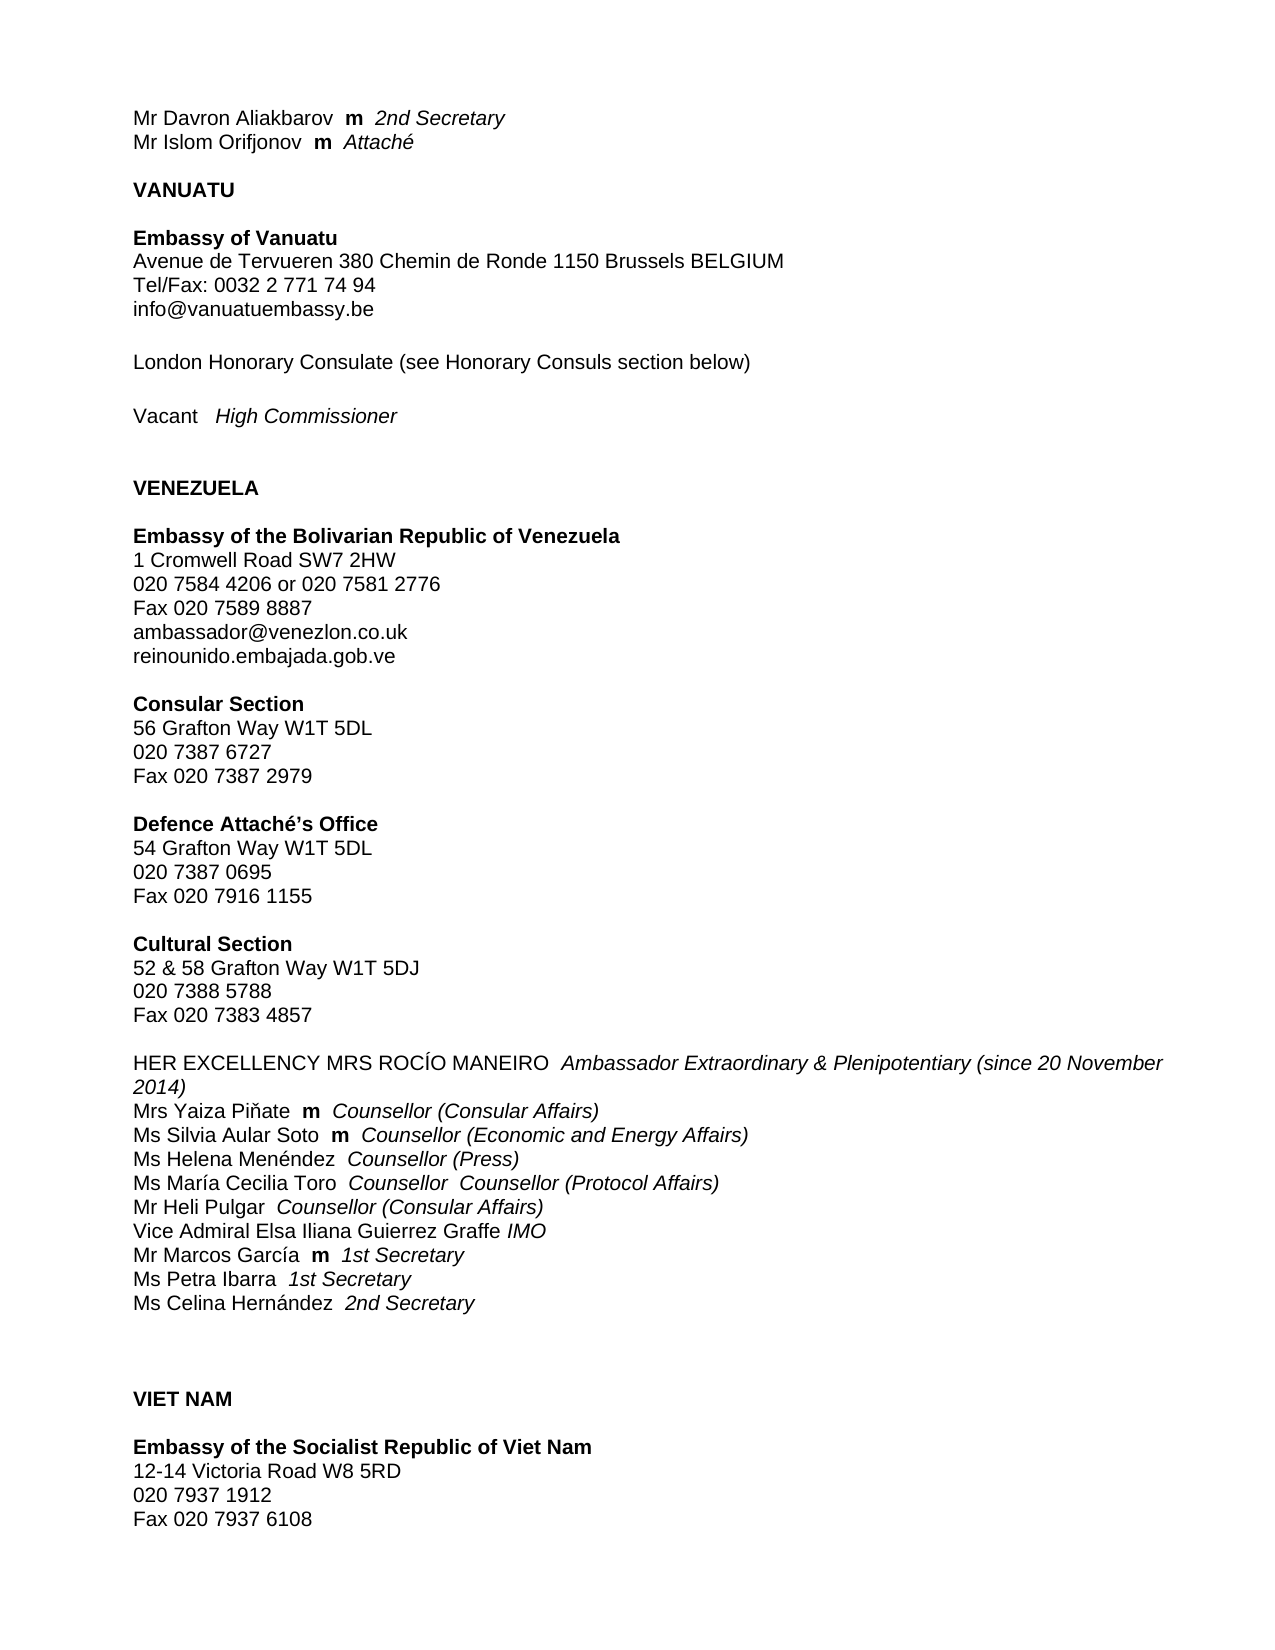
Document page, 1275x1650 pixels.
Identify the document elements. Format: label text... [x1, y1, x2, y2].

text Ms Celina Hernández 2nd Secretary [133, 1291, 1181, 1315]
text Embassy of the Bolivarian Republic of Venezuela [133, 524, 1181, 548]
text VIET NAM [133, 1387, 1181, 1411]
text Fax 020 7383 4857 [133, 1003, 1181, 1027]
text Ms Helena Menéndez Counsellor (Press) [133, 1147, 1181, 1171]
text Defence Attaché’s Office [133, 812, 1181, 836]
text Mr Davron Aliakbarov m 2nd Secretary [133, 106, 1181, 129]
text VANUATU [133, 177, 1181, 201]
text VENEZUELA [133, 476, 1181, 500]
text Ms Silvia Aular Soto m Counsellor (Economic and Energy Affairs) [133, 1123, 1181, 1147]
text 020 7388 5788 [133, 979, 1181, 1003]
text 54 Grafton Way W1T 5DL [133, 836, 1181, 859]
text Embassy of the Socialist Republic of Viet Nam [133, 1434, 1181, 1458]
text Consular Section [133, 692, 1181, 716]
text 12-14 Victoria Road W8 5RD [133, 1458, 1181, 1482]
text 020 7584 4206 or 020 7581 2776 [133, 572, 1181, 596]
text Ms Petra Ibarra 1st Secretary [133, 1267, 1181, 1291]
text Embassy of Vanuatu Avenue de Tervueren 380 Chemin de Ronde 1150 Brussels BELGIUM Tel/Fax: 0032 2 771 74 94 info@vanuatuembassy.be [133, 225, 1181, 350]
text 52 & 58 Grafton Way W1T 5DJ [133, 955, 1181, 979]
text HER EXCELLENCY MRS ROCÍO MANEIRO Ambassador Extraordinary & Plenipotentiary (since 20 November 2014) [133, 1051, 1181, 1099]
text Fax 020 7937 6108 [133, 1506, 1181, 1530]
text Cultural Section [133, 931, 1181, 955]
text Mr Marcos García m 1st Secretary [133, 1243, 1181, 1267]
text Fax 020 7589 8887 [133, 596, 1181, 620]
text Mrs Yaiza Piňate m Counsellor (Consular Affairs) [133, 1099, 1181, 1123]
text reinounido.embajada.gob.ve [133, 644, 1181, 668]
text Vice Admiral Elsa Iliana Guierrez Graffe IMO [133, 1219, 1181, 1243]
text London Honorary Consulate (see Honorary Consuls section below) [133, 350, 1181, 374]
text Vacant High Commissioner [133, 404, 1181, 428]
text Mr Heli Pulgar Counsellor (Consular Affairs) [133, 1195, 1181, 1219]
text 020 7937 1912 [133, 1482, 1181, 1506]
text 020 7387 6727 [133, 740, 1181, 764]
text Mr Islom Orifjonov m Attaché [133, 129, 1181, 153]
text Fax 020 7387 2979 [133, 764, 1181, 788]
text ambassador@venezlon.co.uk [133, 620, 1181, 644]
text 56 Grafton Way W1T 5DL [133, 716, 1181, 740]
text 020 7387 0695 [133, 859, 1181, 883]
text Ms María Cecilia Toro Counsellor Counsellor (Protocol Affairs) [133, 1171, 1181, 1195]
text 1 Cromwell Road SW7 2HW [133, 548, 1181, 572]
text Fax 020 7916 1155 [133, 883, 1181, 907]
